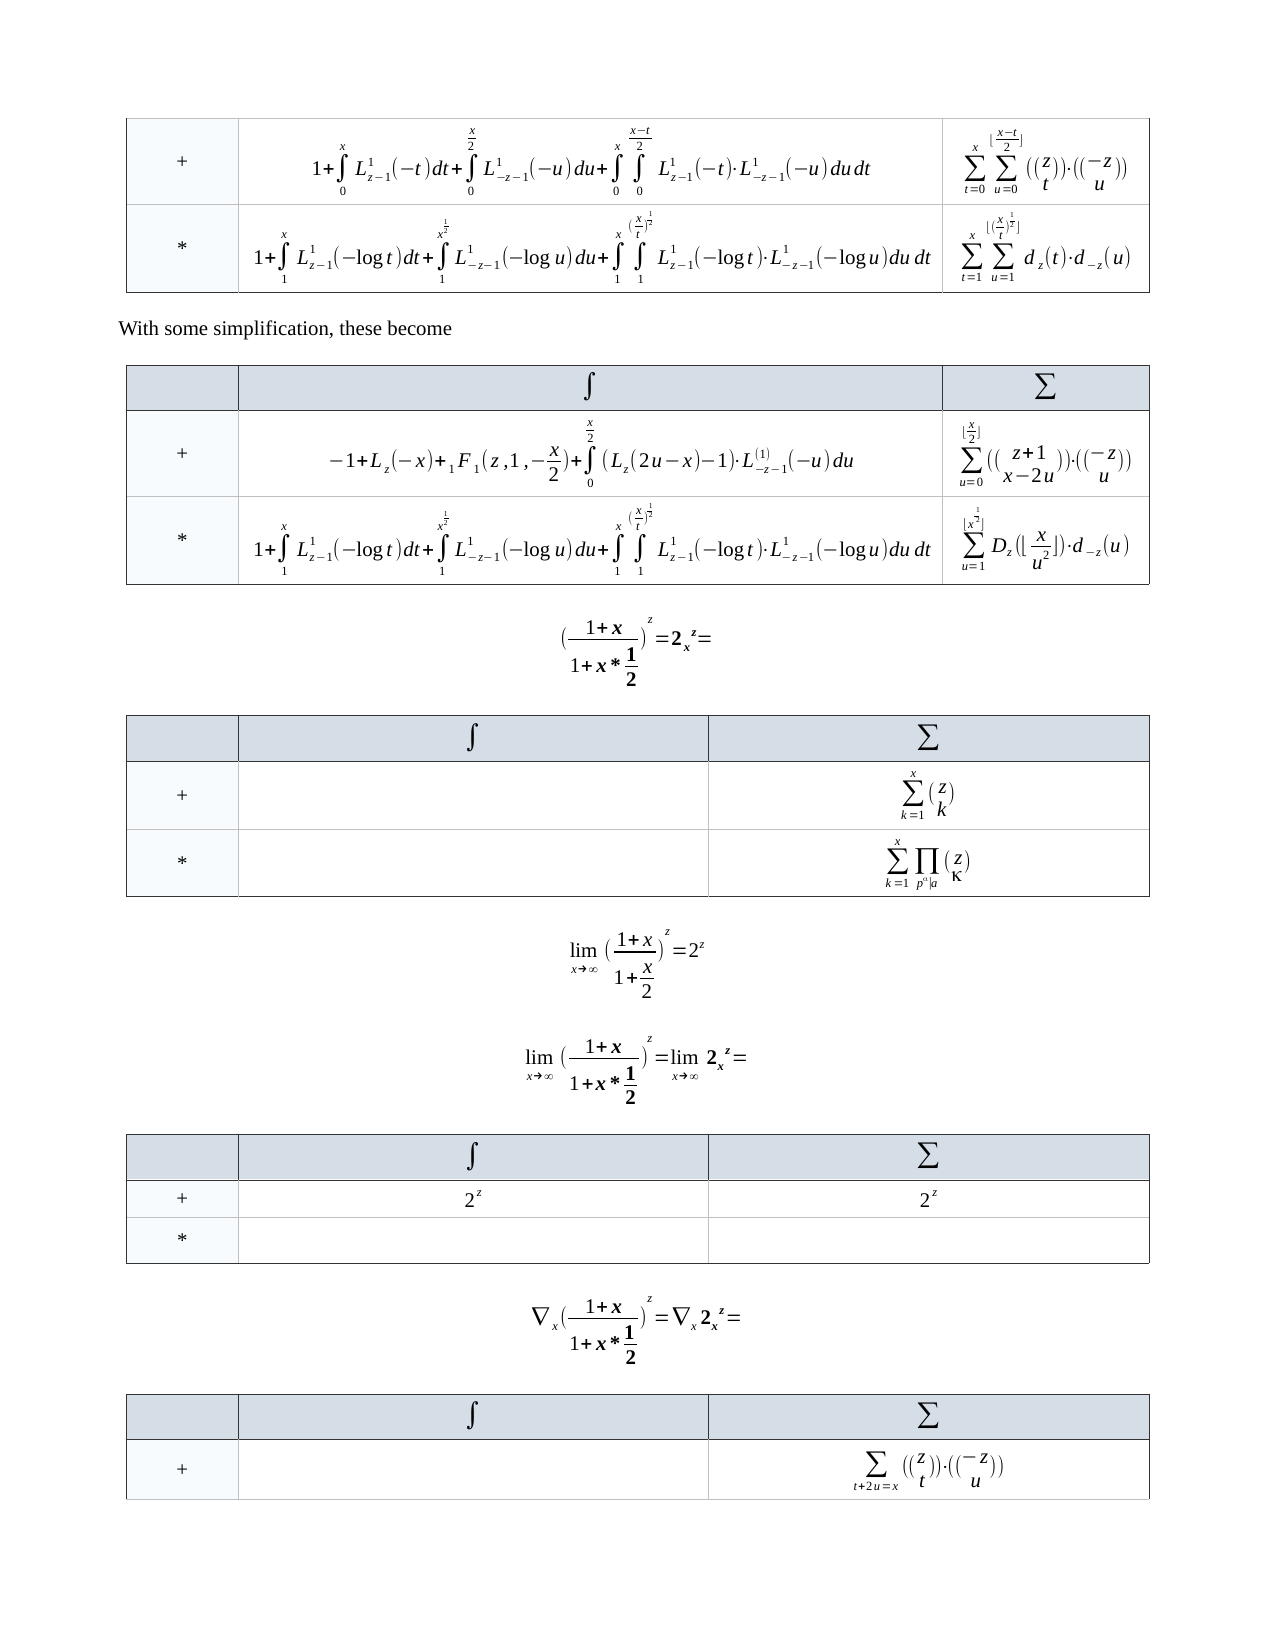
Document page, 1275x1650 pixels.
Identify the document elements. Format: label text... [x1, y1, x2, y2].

table_header [127, 1395, 238, 1439]
table_cell [239, 762, 708, 828]
table_cell + [127, 119, 238, 204]
table_header [239, 1135, 708, 1179]
table_cell * [127, 205, 238, 292]
table_header [709, 1135, 1149, 1179]
table_header [709, 716, 1149, 761]
text With some simplification, these become [118, 316, 1157, 340]
table_cell [239, 1218, 708, 1263]
table_cell + [127, 1440, 238, 1499]
table_cell + [127, 1181, 238, 1217]
table_header [127, 366, 238, 410]
table_cell [943, 205, 1149, 292]
table_cell [943, 497, 1149, 584]
table_cell [239, 1181, 708, 1217]
table_cell [943, 119, 1149, 204]
table_cell [239, 1440, 708, 1499]
table_cell * [127, 1218, 238, 1263]
table_header [239, 716, 708, 761]
table_cell + [127, 762, 238, 828]
table_header [239, 366, 942, 410]
table_cell + [127, 411, 238, 496]
table_cell * [127, 830, 238, 896]
table_header [127, 716, 238, 761]
table_cell [239, 205, 942, 292]
table_cell [709, 762, 1149, 828]
table_cell [709, 1181, 1149, 1217]
table_cell [709, 1440, 1149, 1499]
table_header [709, 1395, 1149, 1439]
table_cell [239, 830, 708, 896]
table_header [943, 366, 1149, 410]
table_cell [709, 1218, 1149, 1263]
table_header [127, 1135, 238, 1179]
table_cell [709, 830, 1149, 896]
table_cell [239, 497, 942, 584]
table_cell * [127, 497, 238, 584]
table_cell [239, 119, 942, 204]
table_header [239, 1395, 708, 1439]
table_cell [943, 411, 1149, 496]
table_cell [239, 411, 942, 496]
